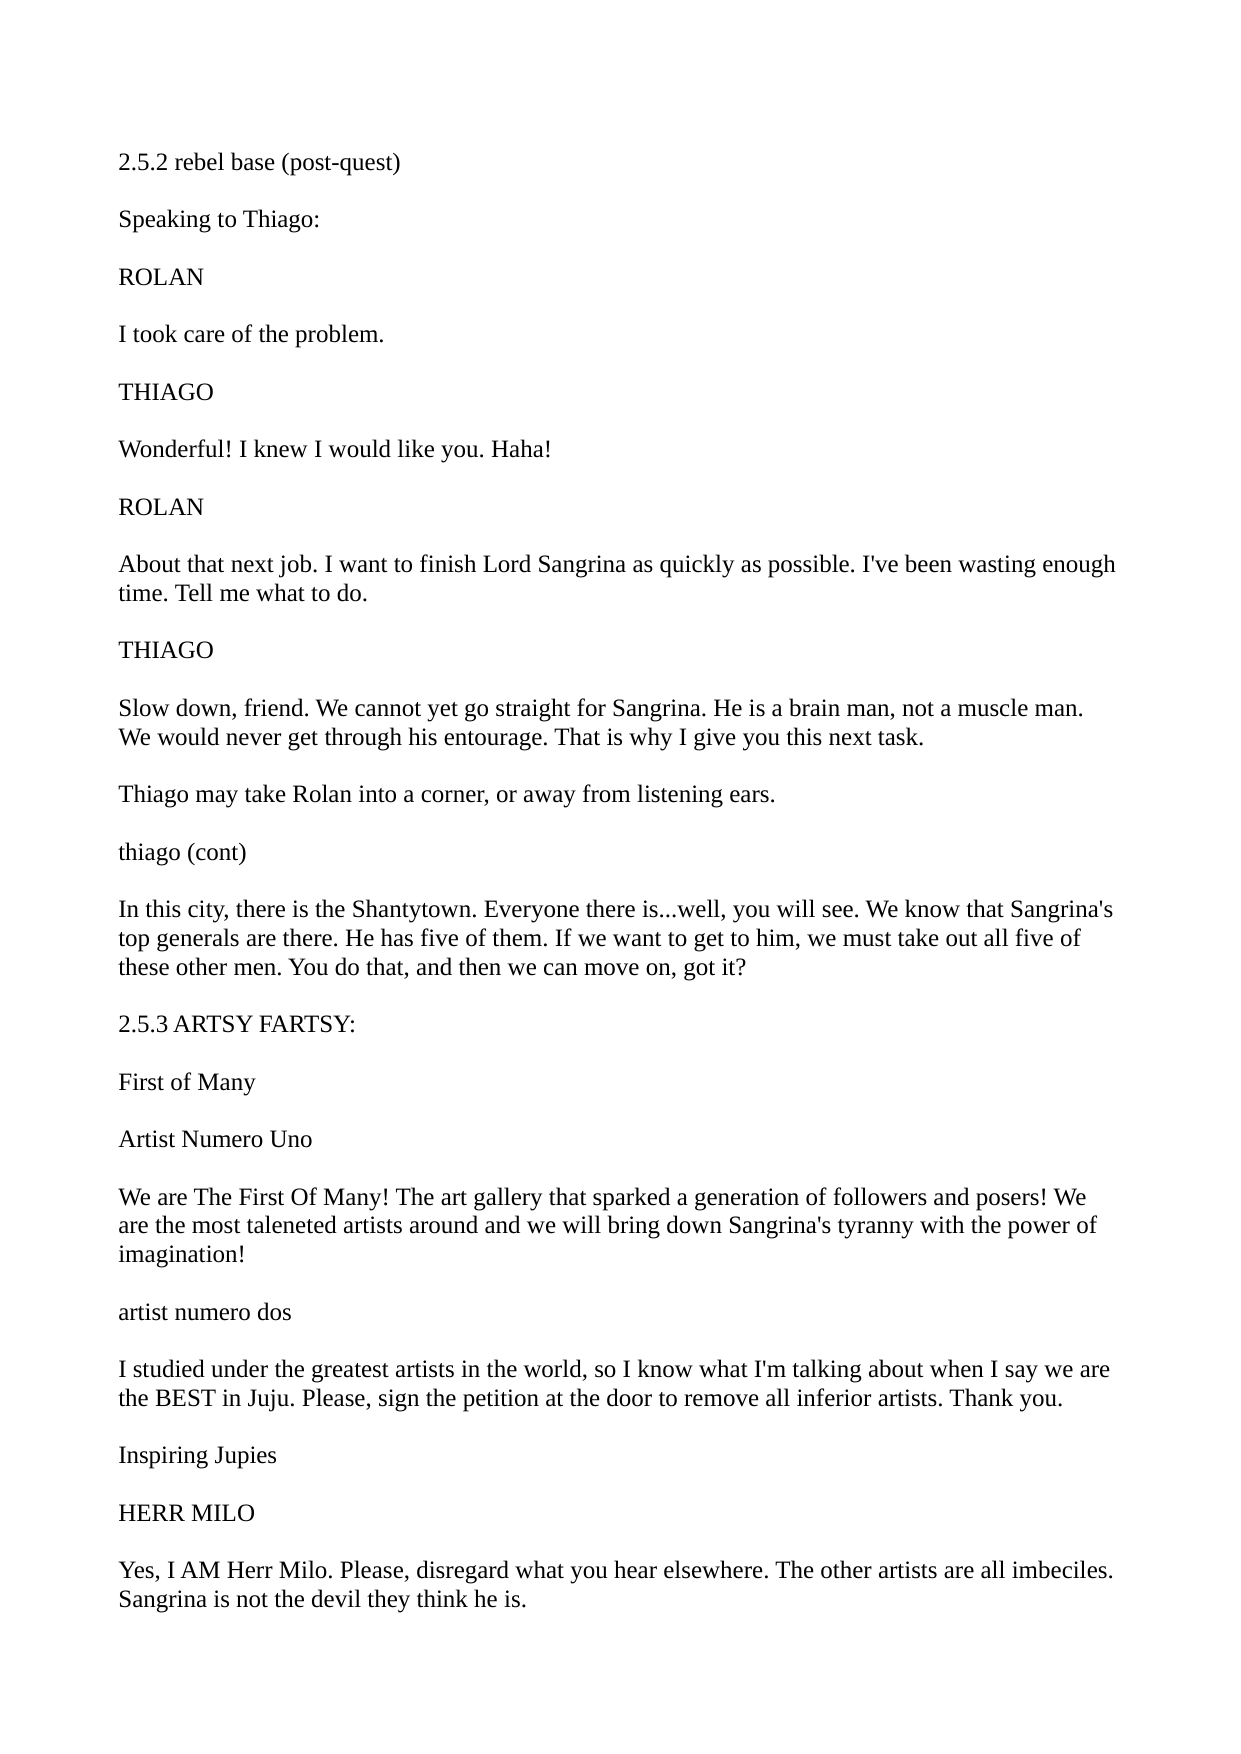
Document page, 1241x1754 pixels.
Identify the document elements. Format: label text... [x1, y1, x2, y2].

text Slow down, friend. We cannot yet go straight for Sangrina. He is a brain man, not a muscle man. We would never get through his entourage. That is why I give you this next task. [118, 693, 1122, 751]
text ROLAN [118, 262, 1122, 291]
text Thiago may take Rolan into a corner, or away from listening ears. [118, 779, 1122, 808]
text 2.5.2 rebel base (post-quest) [118, 147, 1122, 176]
text In this city, there is the Shantytown. Everyone there is...well, you will see. We know that Sangrina's top generals are there. He has five of them. If we want to get to him, we must take out all five of these other men. You do that, and then we can move on, got it? [118, 894, 1122, 981]
text I studied under the greatest artists in the world, so I know what I'm talking about when I say we are the BEST in Juju. Please, sign the petition at the door to remove all inferior artists. Thank you. [118, 1354, 1122, 1412]
text Speaking to Thiago: [118, 204, 1122, 233]
text 2.5.3 ARTSY FARTSY: [118, 1009, 1122, 1038]
text Yes, I AM Herr Milo. Please, disregard what you hear elsewhere. The other artists are all imbeciles. Sangrina is not the devil they think he is. [118, 1556, 1122, 1613]
text Artist Numero Uno [118, 1124, 1122, 1153]
text ROLAN [118, 492, 1122, 521]
text Inspiring Jupies [118, 1441, 1122, 1469]
text thiago (cont) [118, 837, 1122, 866]
text THIAGO [118, 377, 1122, 406]
text HERR MILO [118, 1498, 1122, 1527]
text I took care of the problem. [118, 319, 1122, 348]
text We are The First Of Many! The art gallery that sparked a generation of followers and posers! We are the most taleneted artists around and we will bring down Sangrina's tyranny with the power of imagination! [118, 1182, 1122, 1268]
text artist numero dos [118, 1297, 1122, 1326]
text First of Many [118, 1067, 1122, 1096]
text Wonderful! I knew I would like you. Haha! [118, 434, 1122, 463]
text THIAGO [118, 636, 1122, 664]
text About that next job. I want to finish Lord Sangrina as quickly as possible. I've been wasting enough time. Tell me what to do. [118, 549, 1122, 607]
